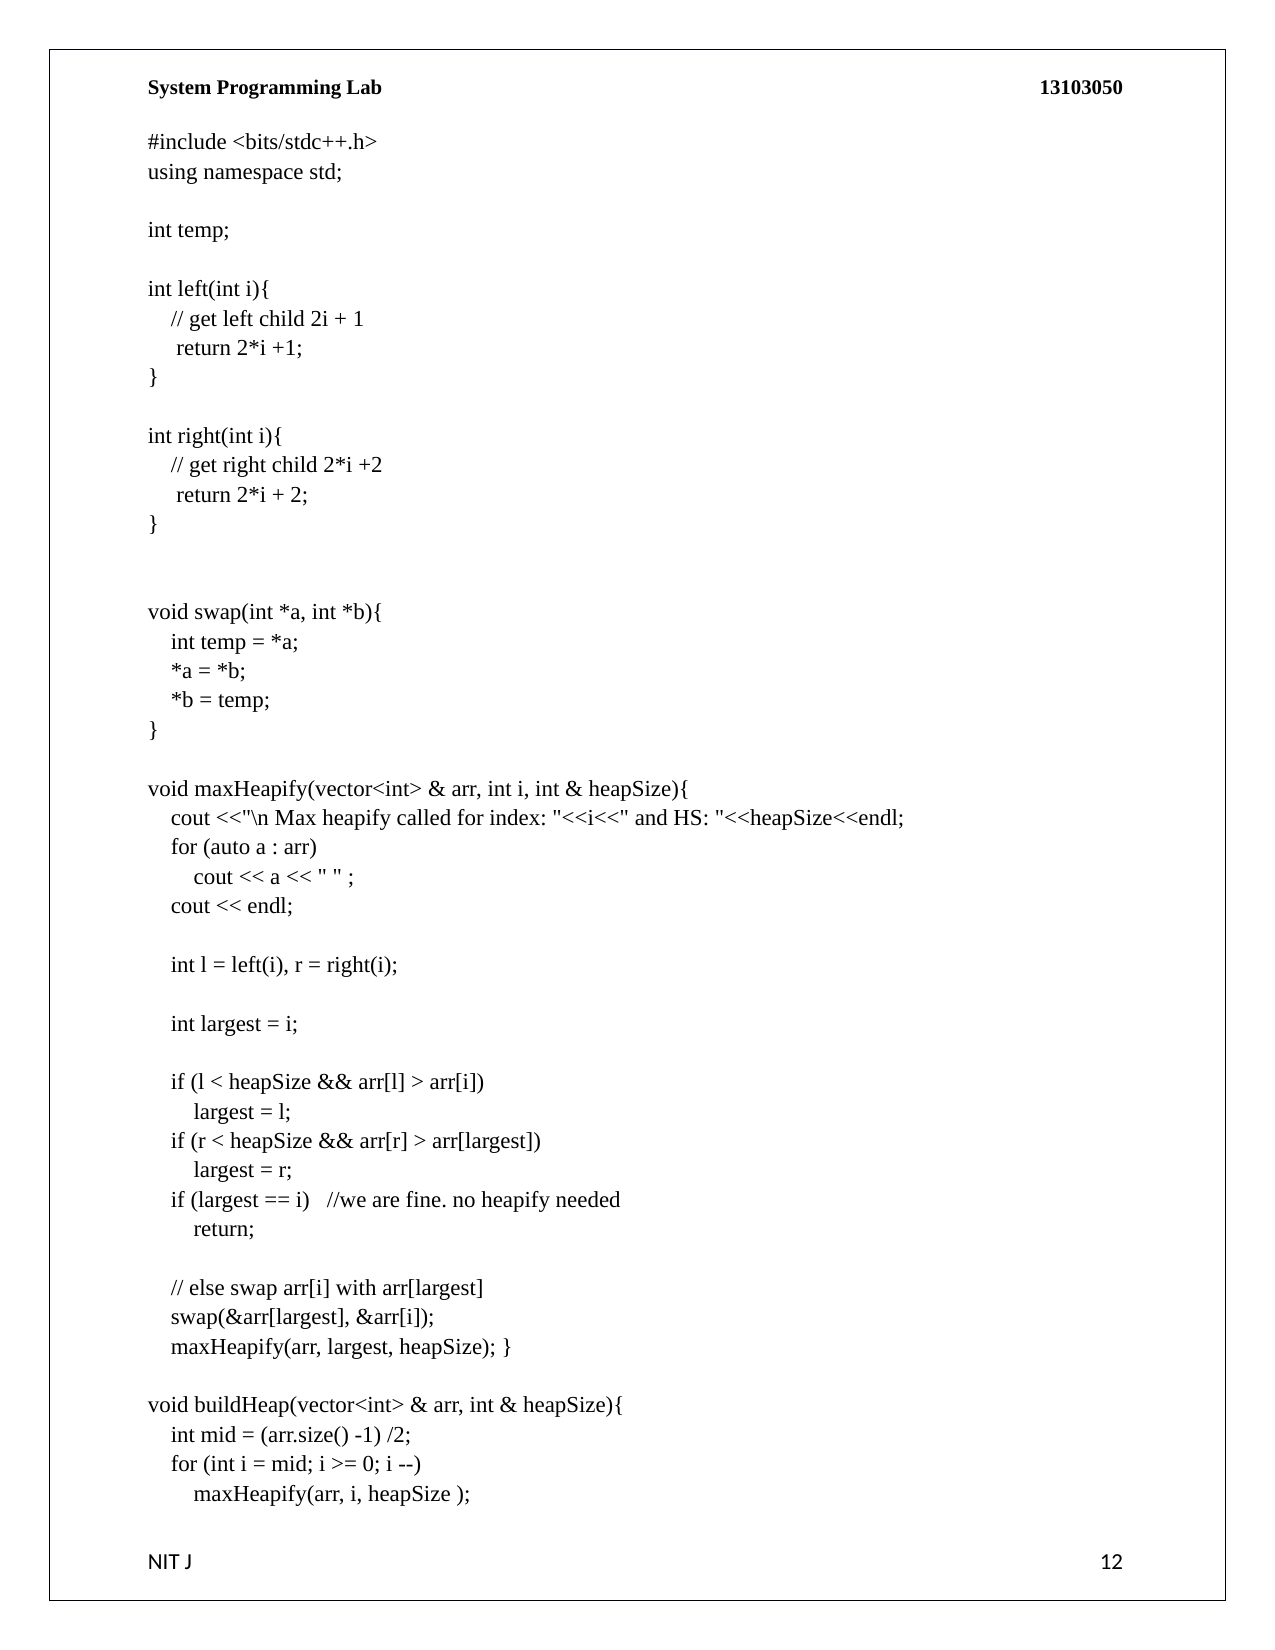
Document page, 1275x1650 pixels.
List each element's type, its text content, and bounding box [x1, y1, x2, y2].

text return 2*i + 2; [148, 481, 1169, 507]
text largest = l; [148, 1098, 1169, 1124]
text swap(&arr[largest], &arr[i]); [148, 1303, 1169, 1330]
text if (r < heapSize && arr[r] > arr[largest]) [148, 1127, 1169, 1153]
text // else swap arr[i] with arr[largest] [148, 1274, 1169, 1300]
text int temp; [148, 217, 1169, 243]
text maxHeapify(arr, largest, heapSize); } [148, 1333, 1169, 1359]
text *b = temp; [148, 687, 1169, 713]
text *a = *b; [148, 657, 1169, 683]
text cout << a << " " ; [148, 863, 1169, 889]
text } [148, 510, 1169, 537]
text cout <<"\n Max heapify called for index: "<<i<<" and HS: "<<heapSize<<endl; [148, 804, 1169, 830]
text } [148, 363, 1169, 390]
text return 2*i +1; [148, 334, 1169, 360]
text largest = r; [148, 1157, 1169, 1183]
text if (largest == i) //we are fine. no heapify needed [148, 1186, 1169, 1212]
text } [148, 716, 1169, 742]
text int left(int i){ [148, 275, 1169, 302]
text if (l < heapSize && arr[l] > arr[i]) [148, 1068, 1169, 1095]
text int right(int i){ [148, 422, 1169, 448]
text int l = left(i), r = right(i); [148, 951, 1169, 977]
text void swap(int *a, int *b){ [148, 598, 1169, 625]
text int mid = (arr.size() -1) /2; [148, 1421, 1169, 1447]
text void buildHeap(vector<int> & arr, int & heapSize){ [148, 1392, 1169, 1418]
text // get right child 2*i +2 [148, 452, 1169, 478]
text int temp = *a; [148, 628, 1169, 654]
text return; [148, 1215, 1169, 1242]
text maxHeapify(arr, i, heapSize ); [148, 1480, 1169, 1506]
text for (auto a : arr) [148, 833, 1169, 860]
text cout << endl; [148, 892, 1169, 918]
text #include <bits/stdc++.h> [148, 128, 1169, 155]
text using namespace std; [148, 158, 1169, 184]
text int largest = i; [148, 1010, 1169, 1036]
text void maxHeapify(vector<int> & arr, int i, int & heapSize){ [148, 775, 1169, 801]
text for (int i = mid; i >= 0; i --) [148, 1450, 1169, 1477]
text // get left child 2i + 1 [148, 305, 1169, 331]
